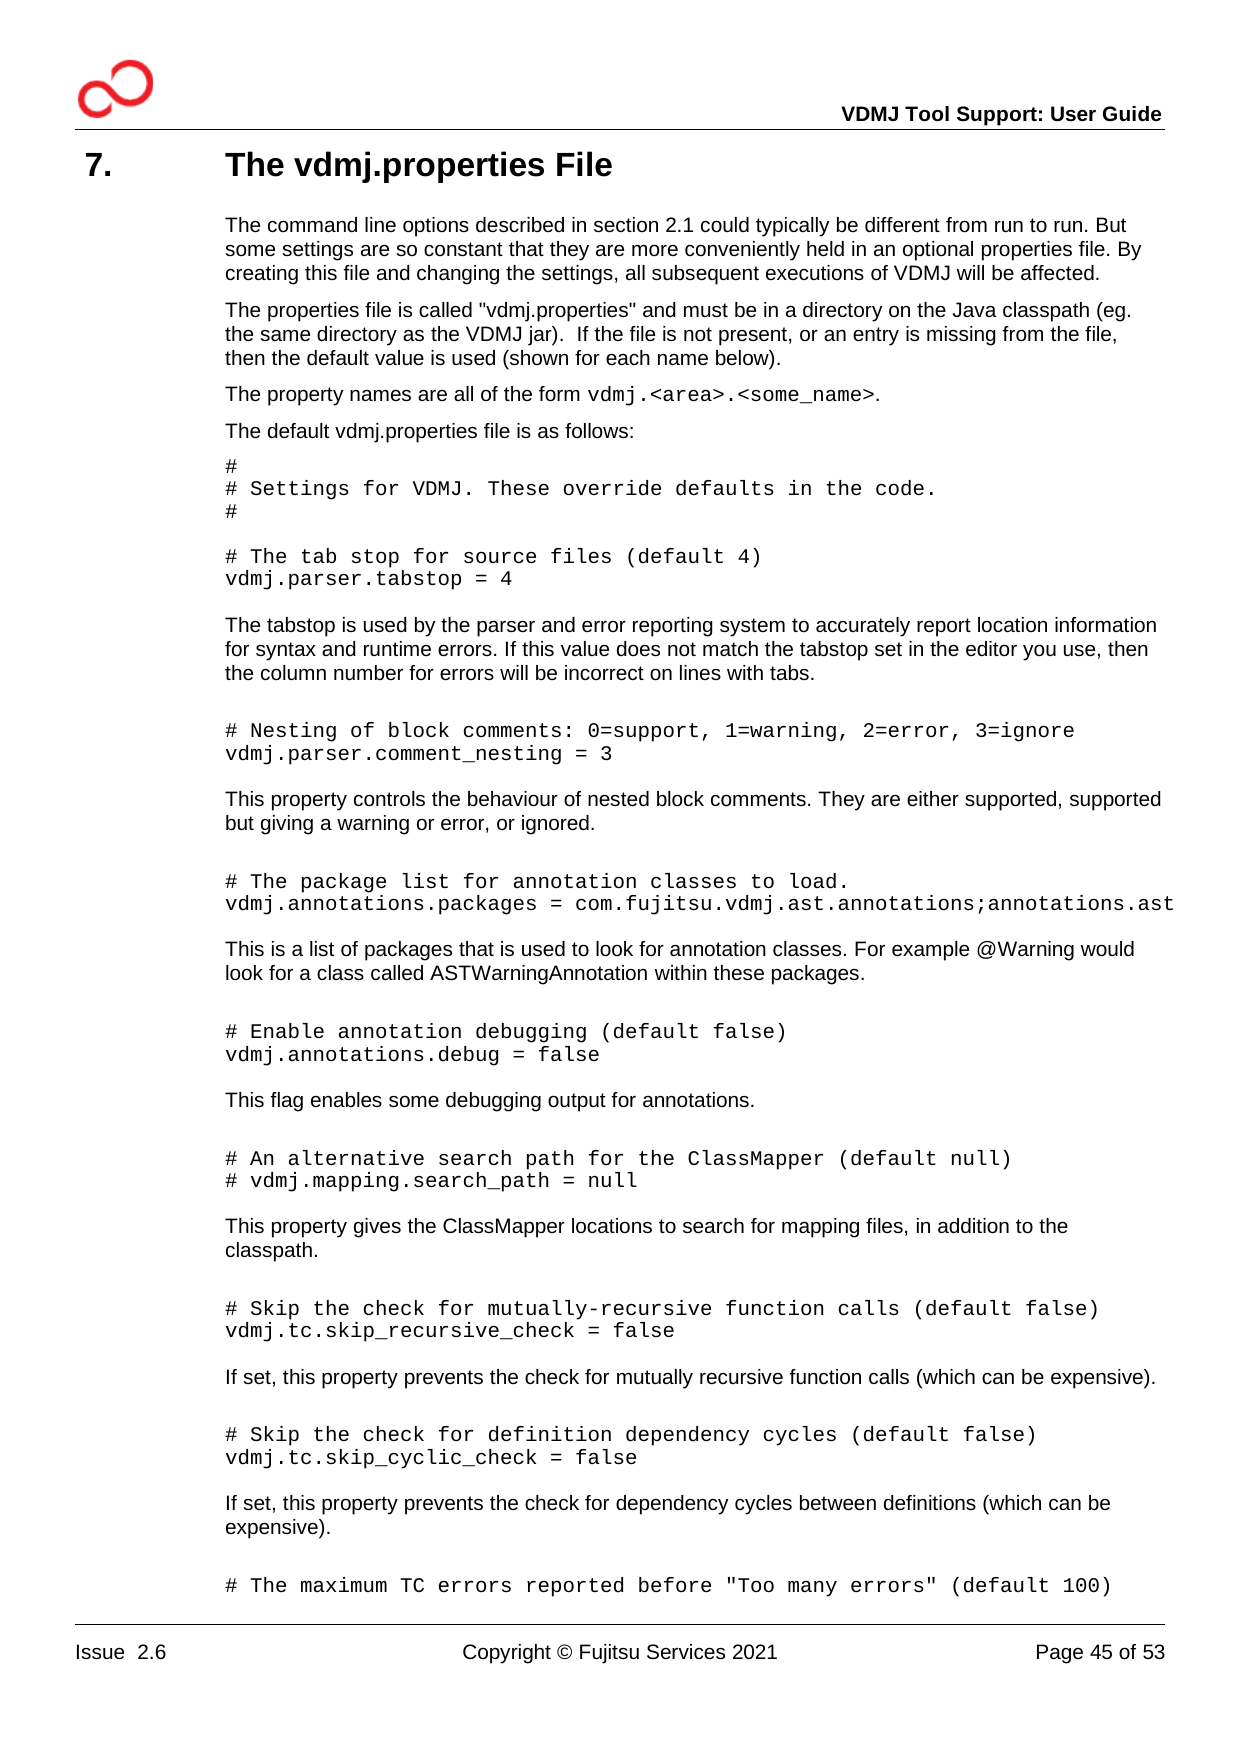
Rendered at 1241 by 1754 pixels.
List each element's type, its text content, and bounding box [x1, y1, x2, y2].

text If set, this property prevents the check for mutually recursive function calls (which can be expensive). [225, 1365, 1165, 1389]
text This flag enables some debugging output for annotations. [225, 1088, 1165, 1112]
picture [78, 52, 153, 128]
text # Skip the check for mutually-recursive function calls (default false) [225, 1297, 1165, 1320]
text vdmj.tc.skip_recursive_check = false [225, 1320, 1165, 1342]
text The default vdmj.properties file is as follows: [225, 419, 1165, 443]
text The property names are all of the form vdmj.<area>.<some_name>. [225, 382, 1165, 406]
text The properties file is called "vdmj.properties" and must be in a directory on the Java classpath (eg. the same directory as the VDMJ jar). If the file is not present, or an entry is missing from the file, then the default value is used (shown for each name below). [225, 298, 1165, 370]
text # An alternative search path for the ClassMapper (default null) [225, 1147, 1165, 1169]
text # Enable annotation debugging (default false) [225, 1021, 1165, 1043]
text # The tab stop for source files (default 4) [225, 545, 1165, 568]
text # Nesting of block comments: 0=support, 1=warning, 2=error, 3=ignore [225, 720, 1165, 742]
text vdmj.parser.comment_nesting = 3 [225, 742, 1165, 765]
text # [225, 500, 1165, 523]
text # [225, 455, 1165, 478]
text # Skip the check for definition dependency cycles (default false) [225, 1424, 1165, 1446]
subtitle The vdmj.properties File [75, 145, 1165, 184]
text # Settings for VDMJ. These override defaults in the code. [225, 478, 1165, 500]
text vdmj.tc.skip_cyclic_check = false [225, 1446, 1165, 1469]
text This is a list of packages that is used to look for annotation classes. For example @Warning would look for a class called ASTWarningAnnotation within these packages. [225, 938, 1165, 986]
text If set, this property prevents the check for dependency cycles between definitions (which can be expensive). [225, 1491, 1165, 1539]
text vdmj.annotations.debug = false [225, 1043, 1165, 1066]
text # The package list for annotation classes to load. [225, 870, 1165, 893]
text vdmj.annotations.packages = com.fujitsu.vdmj.ast.annotations;annotations.ast [225, 893, 1193, 915]
text # vdmj.mapping.search_path = null [225, 1169, 1165, 1192]
text This property gives the ClassMapper locations to search for mapping files, in addition to the classpath. [225, 1214, 1165, 1262]
text The tabstop is used by the parser and error reporting system to accurately report location information for syntax and runtime errors. If this value does not match the tabstop set in the editor you use, then the column number for errors will be incorrect on lines with tabs. [225, 613, 1165, 685]
text The command line options described in section 2.1 could typically be different from run to run. But some settings are so constant that they are more conveniently held in an optional properties file. By creating this file and changing the settings, all subsequent executions of VDMJ will be affected. [225, 214, 1165, 286]
text # The maximum TC errors reported before "Too many errors" (default 100) [225, 1574, 1165, 1597]
text vdmj.parser.tabstop = 4 [225, 568, 1165, 590]
text This property controls the behaviour of nested block comments. They are either supported, supported but giving a warning or error, or ignored. [225, 787, 1165, 835]
